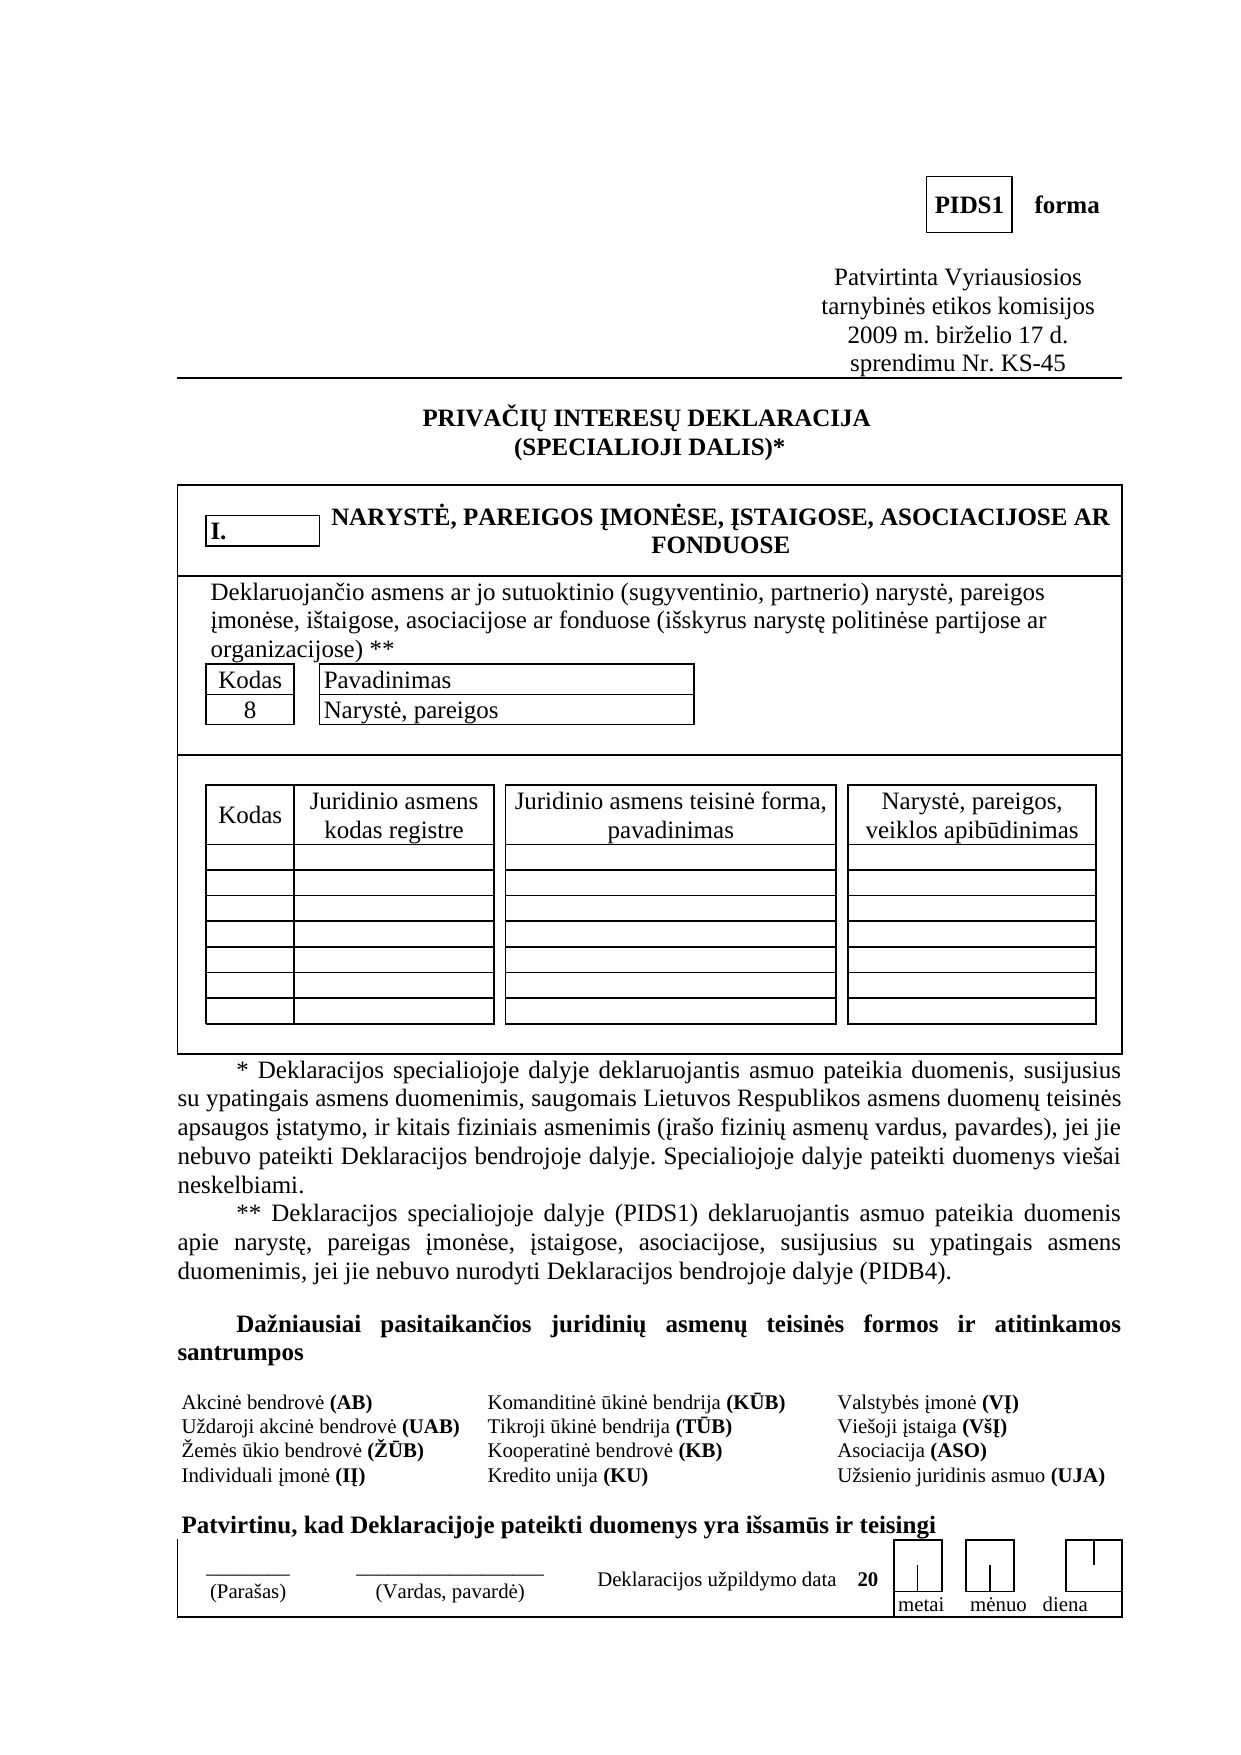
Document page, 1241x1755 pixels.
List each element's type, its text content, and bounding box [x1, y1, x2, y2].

table_cell [495, 844, 505, 869]
table_cell [1067, 1565, 1094, 1591]
table_cell Juridinio asmens kodas registre [295, 786, 493, 843]
table_cell [506, 845, 835, 869]
table_cell [1097, 844, 1121, 869]
table_cell [918, 1565, 941, 1591]
table_cell mėnuo [966, 1591, 1038, 1616]
table_cell Uždaroji akcinė bendrovė (UAB) [177, 1414, 483, 1438]
table_cell [295, 896, 493, 920]
text PRIVAČIŲ INTERESŲ DEKLARACIJA [177, 403, 1122, 432]
table_header Komanditinė ūkinė bendrija (KŪB) [483, 1390, 833, 1414]
table_cell [178, 724, 1121, 754]
table_cell [1095, 1541, 1121, 1565]
table_cell Asociacija (ASO) [833, 1439, 1122, 1462]
table_cell Patvirtinta Vyriausiosios tarnybinės etikos komisijos 2009 m. birželio 17 d. sprendimu Nr. KS-45 [794, 262, 1122, 377]
table_cell [837, 784, 847, 843]
table_cell Tikroji ūkinė bendrija (TŪB) [483, 1414, 833, 1438]
table_cell [695, 663, 1121, 693]
table_cell [495, 920, 505, 946]
table_cell [1097, 895, 1121, 920]
table_cell [495, 895, 505, 920]
table_cell ________ (Parašas) [178, 1539, 319, 1616]
table_cell [895, 1541, 918, 1565]
table_cell [837, 920, 847, 946]
text Dažniausiai pasitaikančios juridinių asmenų teisinės formos ir atitinkamos santrumpos [177, 1309, 1122, 1366]
table_cell [927, 233, 1012, 262]
table_header [178, 486, 206, 515]
table_cell Pavadinimas [320, 665, 693, 693]
table_cell [849, 896, 1095, 920]
table_cell [918, 1541, 941, 1565]
table_cell [178, 515, 205, 545]
table_cell [849, 871, 1095, 895]
table_cell Žemės ūkio bendrovė (ŽŪB) [177, 1439, 483, 1462]
table_cell [1015, 1539, 1038, 1565]
table_cell [178, 946, 205, 972]
table_cell [207, 845, 293, 869]
table_cell [849, 845, 1095, 869]
text ** Deklaracijos specialiojoje dalyje (PIDS1) deklaruojantis asmuo pateikia duomenis apie narystę, pareigas įmonėse, įstaigose, asociacijose, susijusius su ypatingais asmens duomenimis, jei jie nebuvo nurodyti Deklaracijos bendrojoje dalyje (PIDB4). [177, 1198, 1122, 1285]
table_cell Deklaruojančio asmens ar jo sutuoktinio (sugyventinio, partnerio) narystė, pareigos įmonėse, ištaigose, asociacijose ar fonduose (išskyrus narystę politinėse partijose ar organizacijose) ** [206, 577, 1121, 663]
table_cell [207, 999, 293, 1023]
table_cell [295, 948, 493, 972]
table_cell Individuali įmonė (IĮ) [177, 1463, 483, 1487]
table_cell [837, 844, 847, 869]
table_cell [1015, 1565, 1038, 1591]
table_cell [207, 948, 293, 972]
table_cell [177, 292, 794, 377]
table_cell [1097, 784, 1121, 843]
table_cell Kooperatinė bendrovė (KB) [483, 1439, 833, 1462]
table_cell [495, 997, 505, 1023]
table_cell [295, 922, 493, 946]
table_cell [178, 972, 205, 997]
table_header [177, 176, 794, 292]
table_cell [506, 871, 835, 895]
table_cell [295, 973, 493, 997]
table_cell [295, 663, 319, 693]
table_cell [295, 999, 493, 1023]
table_cell [178, 997, 205, 1023]
table_cell [849, 922, 1095, 946]
table_cell [1097, 869, 1121, 895]
table_cell [506, 999, 835, 1023]
table_cell [1094, 1565, 1121, 1591]
table_cell [295, 845, 493, 869]
table_cell [943, 1565, 965, 1591]
table_cell [837, 972, 847, 997]
table_cell [178, 545, 206, 575]
table_cell [967, 1565, 989, 1591]
table_cell [837, 869, 847, 895]
table_cell [849, 999, 1095, 1023]
table_cell Narystė, pareigos [320, 695, 693, 724]
table_cell Kredito unija (KU) [483, 1463, 833, 1487]
table_header [794, 176, 926, 232]
table_cell [849, 948, 1095, 972]
table_cell [295, 871, 493, 895]
table_cell [967, 1541, 990, 1565]
table_header PIDS1 [927, 177, 1011, 232]
table_cell [837, 997, 847, 1023]
table_header NARYSTĖ, PAREIGOS ĮMONĖSE, ĮSTAIGOSE, ASOCIACIJOSE AR FONDUOSE [319, 486, 1121, 575]
table_cell Kodas [207, 665, 293, 693]
table_cell [1097, 972, 1121, 997]
table_cell [1012, 232, 1122, 262]
table_cell Užsienio juridinis asmuo (UJA) [833, 1463, 1122, 1487]
table_cell [695, 694, 1121, 724]
table_cell [837, 946, 847, 972]
table_cell [178, 920, 205, 946]
table_cell __________________ (Vardas, pavardė) [319, 1539, 581, 1616]
table_cell [1097, 920, 1121, 946]
table_cell [207, 973, 293, 997]
table_cell [1038, 1565, 1065, 1591]
table_header forma [1013, 176, 1122, 232]
table_cell [506, 973, 835, 997]
table_cell [943, 1539, 965, 1565]
table_cell [178, 869, 205, 895]
table_cell [207, 896, 293, 920]
table_cell [1067, 1541, 1093, 1565]
table_header [206, 486, 319, 515]
table_cell [794, 232, 927, 262]
table_cell Narystė, pareigos, veiklos apibūdinimas [849, 786, 1095, 843]
table_cell Deklaracijos užpildymo data 20 [581, 1539, 893, 1616]
table_cell [178, 756, 1121, 784]
table_cell [849, 973, 1095, 997]
table_cell [295, 694, 319, 724]
table_cell [206, 547, 319, 575]
table_cell [837, 895, 847, 920]
table_cell [495, 869, 505, 895]
table_cell [207, 871, 293, 895]
table_cell [1097, 997, 1121, 1023]
table_cell [178, 895, 205, 920]
table_cell metai [895, 1591, 966, 1616]
table_cell [207, 922, 293, 946]
table_cell I. [207, 516, 319, 545]
text * Deklaracijos specialiojoje dalyje deklaruojantis asmuo pateikia duomenis, susijusius su ypatingais asmens duomenimis, saugomais Lietuvos Respublikos asmens duomenų teisinės apsaugos įstatymo, ir kitais fiziniais asmenimis (įrašo fizinių asmenų vardus, pavardes), jei jie nebuvo pateikti Deklaracijos bendrojoje dalyje. Specialiojoje dalyje pateikti duomenys viešai neskelbiami. [177, 1055, 1122, 1198]
table_cell Juridinio asmens teisinė forma, pavadinimas [506, 786, 835, 843]
table_header Patvirtinu, kad Deklaracijoje pateikti duomenys yra išsamūs ir teisingi [177, 1511, 1122, 1539]
text (SPECIALIOJI DALIS)* [177, 432, 1122, 460]
table_header Akcinė bendrovė (AB) [177, 1390, 483, 1414]
table_cell [495, 784, 505, 843]
table_cell [990, 1541, 1013, 1565]
table_cell [495, 946, 505, 972]
table_cell [506, 896, 835, 920]
table_cell Kodas [207, 786, 293, 843]
table_cell diena [1038, 1591, 1121, 1616]
table_header Valstybės įmonė (VĮ) [833, 1390, 1122, 1414]
table_cell [495, 972, 505, 997]
table_cell [178, 1023, 1121, 1053]
table_cell [178, 577, 206, 663]
table_cell [178, 694, 205, 724]
table_cell [1097, 946, 1121, 972]
table_cell [506, 948, 835, 972]
table_cell [991, 1565, 1013, 1591]
table_cell [178, 844, 205, 869]
table_cell [895, 1565, 917, 1591]
table_cell [1038, 1539, 1065, 1565]
table_cell [506, 922, 835, 946]
table_cell [178, 663, 205, 693]
table_cell 8 [207, 695, 293, 724]
table_cell Viešoji įstaiga (VšĮ) [833, 1414, 1122, 1438]
table_cell [178, 784, 205, 843]
